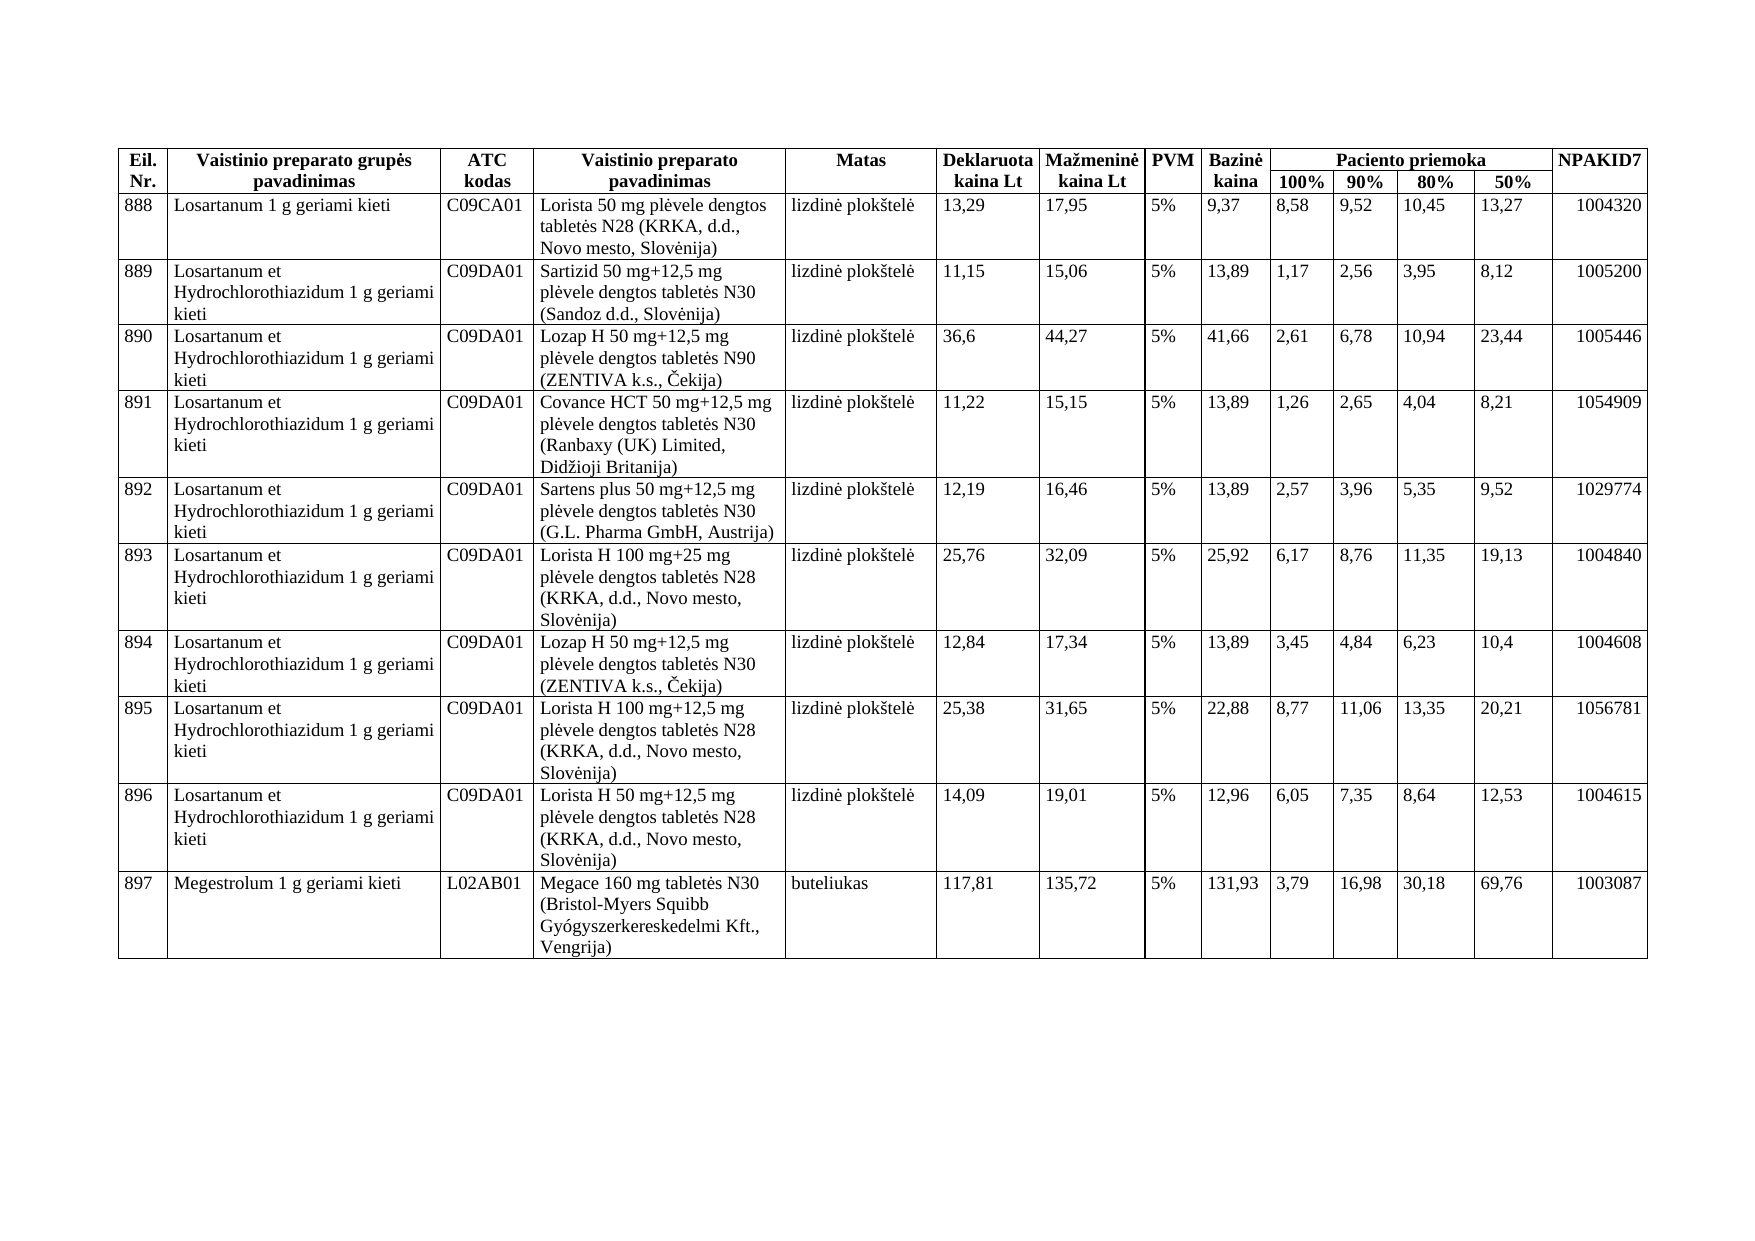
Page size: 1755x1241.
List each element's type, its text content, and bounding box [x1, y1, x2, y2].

table_cell lizdinė plokštelė [786, 478, 936, 543]
table_cell 6,23 [1398, 631, 1474, 696]
table_cell 4,84 [1334, 631, 1397, 696]
table_cell 131,93 [1202, 872, 1270, 958]
table_cell 12,53 [1475, 784, 1552, 871]
table_header Paciento priemoka [1271, 149, 1552, 170]
table_header Deklaruota kaina Lt [937, 149, 1039, 193]
table_cell 25,38 [937, 697, 1039, 783]
table_cell 2,61 [1271, 325, 1333, 390]
table_cell 1054909 [1553, 391, 1647, 477]
table_cell 19,13 [1475, 544, 1552, 630]
table_header Vaistinio preparato grupės pavadinimas [168, 149, 440, 193]
table_cell 896 [119, 784, 167, 871]
table_cell 12,19 [937, 478, 1039, 543]
table_header Eil. Nr. [119, 149, 167, 193]
table_cell 32,09 [1040, 544, 1144, 630]
table_cell 1005446 [1553, 325, 1647, 390]
table_cell 5% [1146, 325, 1201, 390]
table_cell 20,21 [1475, 697, 1552, 783]
table_cell 13,29 [937, 194, 1039, 258]
table_cell 15,15 [1040, 391, 1144, 477]
table_cell 895 [119, 697, 167, 783]
table_cell 6,05 [1271, 784, 1333, 871]
table_cell Losartanum 1 g geriami kieti [168, 194, 440, 258]
table_cell Lorista H 100 mg+12,5 mg plėvele dengtos tabletės N28 (KRKA, d.d., Novo mesto, Slovėnija) [534, 697, 785, 783]
table_cell 90% [1334, 171, 1397, 193]
table_cell 25,76 [937, 544, 1039, 630]
table_cell 890 [119, 325, 167, 390]
table_cell lizdinė plokštelė [786, 631, 936, 696]
table_cell 5% [1146, 784, 1201, 871]
table_cell 7,35 [1334, 784, 1397, 871]
table_cell Covance HCT 50 mg+12,5 mg plėvele dengtos tabletės N30 (Ranbaxy (UK) Limited, Didžioji Britanija) [534, 391, 785, 477]
table_cell 12,84 [937, 631, 1039, 696]
table_cell lizdinė plokštelė [786, 784, 936, 871]
table_cell 16,46 [1040, 478, 1144, 543]
table_cell 135,72 [1040, 872, 1144, 958]
table_header ATC kodas [441, 149, 533, 193]
table_cell 1004840 [1553, 544, 1647, 630]
table_cell 23,44 [1475, 325, 1552, 390]
table_header Mažmeninė kaina Lt [1040, 149, 1144, 193]
table_cell 8,12 [1475, 260, 1552, 324]
table_cell 3,79 [1271, 872, 1333, 958]
table_cell 8,58 [1271, 194, 1333, 258]
table_cell 10,4 [1475, 631, 1552, 696]
table_cell Lorista 50 mg plėvele dengtos tabletės N28 (KRKA, d.d., Novo mesto, Slovėnija) [534, 194, 785, 258]
table_cell 5% [1146, 872, 1201, 958]
table_cell C09CA01 [441, 194, 533, 258]
table_cell 10,45 [1398, 194, 1474, 258]
table_cell 11,06 [1334, 697, 1397, 783]
table_cell 13,27 [1475, 194, 1552, 258]
table_cell Losartanum et Hydrochlorothiazidum 1 g geriami kieti [168, 697, 440, 783]
table_cell 5% [1146, 631, 1201, 696]
table_cell 13,89 [1202, 631, 1270, 696]
table_cell 117,81 [937, 872, 1039, 958]
table_cell 897 [119, 872, 167, 958]
table_cell lizdinė plokštelė [786, 391, 936, 477]
table_cell 3,95 [1398, 260, 1474, 324]
table_cell 3,45 [1271, 631, 1333, 696]
table_cell C09DA01 [441, 325, 533, 390]
table_header PVM [1146, 149, 1201, 193]
table_cell 19,01 [1040, 784, 1144, 871]
table_cell 9,37 [1202, 194, 1270, 258]
table_cell 1004320 [1553, 194, 1647, 258]
table_cell C09DA01 [441, 544, 533, 630]
table_header Vaistinio preparato pavadinimas [534, 149, 785, 193]
table_cell lizdinė plokštelė [786, 194, 936, 258]
table_cell 1005200 [1553, 260, 1647, 324]
table_cell Losartanum et Hydrochlorothiazidum 1 g geriami kieti [168, 544, 440, 630]
table_cell 1,17 [1271, 260, 1333, 324]
table_cell 8,76 [1334, 544, 1397, 630]
table_cell C09DA01 [441, 478, 533, 543]
table_cell 12,96 [1202, 784, 1270, 871]
table_cell 894 [119, 631, 167, 696]
table_cell Sartens plus 50 mg+12,5 mg plėvele dengtos tabletės N30 (G.L. Pharma GmbH, Austrija) [534, 478, 785, 543]
table_cell Losartanum et Hydrochlorothiazidum 1 g geriami kieti [168, 325, 440, 390]
table_header NPAKID7 [1553, 149, 1647, 193]
table_cell Losartanum et Hydrochlorothiazidum 1 g geriami kieti [168, 784, 440, 871]
table_cell 1003087 [1553, 872, 1647, 958]
table_cell C09DA01 [441, 631, 533, 696]
table_cell lizdinė plokštelė [786, 697, 936, 783]
table_cell buteliukas [786, 872, 936, 958]
table_cell 9,52 [1334, 194, 1397, 258]
table_cell 100% [1271, 171, 1333, 193]
table_cell 893 [119, 544, 167, 630]
table_cell lizdinė plokštelė [786, 544, 936, 630]
table_cell Losartanum et Hydrochlorothiazidum 1 g geriami kieti [168, 260, 440, 324]
table_cell Lozap H 50 mg+12,5 mg plėvele dengtos tabletės N90 (ZENTIVA k.s., Čekija) [534, 325, 785, 390]
table_cell 2,65 [1334, 391, 1397, 477]
table_cell 14,09 [937, 784, 1039, 871]
table_cell 11,22 [937, 391, 1039, 477]
table_cell C09DA01 [441, 260, 533, 324]
table_cell lizdinė plokštelė [786, 260, 936, 324]
table_cell 4,04 [1398, 391, 1474, 477]
table_cell 80% [1398, 171, 1474, 193]
table_cell 9,52 [1475, 478, 1552, 543]
table_cell 17,95 [1040, 194, 1144, 258]
table_cell 44,27 [1040, 325, 1144, 390]
table_cell lizdinė plokštelė [786, 325, 936, 390]
table_cell C09DA01 [441, 784, 533, 871]
table_cell 69,76 [1475, 872, 1552, 958]
table_cell Megestrolum 1 g geriami kieti [168, 872, 440, 958]
table_cell 1029774 [1553, 478, 1647, 543]
table_cell 13,89 [1202, 260, 1270, 324]
table_cell 891 [119, 391, 167, 477]
table_cell 5% [1146, 260, 1201, 324]
table_cell Sartizid 50 mg+12,5 mg plėvele dengtos tabletės N30 (Sandoz d.d., Slovėnija) [534, 260, 785, 324]
table_cell Lorista H 100 mg+25 mg plėvele dengtos tabletės N28 (KRKA, d.d., Novo mesto, Slovėnija) [534, 544, 785, 630]
table_cell Megace 160 mg tabletės N30 (Bristol-Myers Squibb Gyógyszerkereskedelmi Kft., Vengrija) [534, 872, 785, 958]
table_cell 13,89 [1202, 478, 1270, 543]
table_cell 17,34 [1040, 631, 1144, 696]
table_cell Losartanum et Hydrochlorothiazidum 1 g geriami kieti [168, 391, 440, 477]
table_cell Lozap H 50 mg+12,5 mg plėvele dengtos tabletės N30 (ZENTIVA k.s., Čekija) [534, 631, 785, 696]
table_cell 2,56 [1334, 260, 1397, 324]
table_cell 25,92 [1202, 544, 1270, 630]
table_cell 5% [1146, 697, 1201, 783]
table_cell 5% [1146, 478, 1201, 543]
table_cell 5,35 [1398, 478, 1474, 543]
table_cell 5% [1146, 544, 1201, 630]
table_cell 1,26 [1271, 391, 1333, 477]
table_cell 5% [1146, 194, 1201, 258]
table_cell 1056781 [1553, 697, 1647, 783]
table_cell 13,89 [1202, 391, 1270, 477]
table_cell C09DA01 [441, 697, 533, 783]
table_cell 36,6 [937, 325, 1039, 390]
table_cell 11,15 [937, 260, 1039, 324]
table_header Matas [786, 149, 936, 193]
table_cell 1004615 [1553, 784, 1647, 871]
table_cell 11,35 [1398, 544, 1474, 630]
table_cell 6,78 [1334, 325, 1397, 390]
table_cell 888 [119, 194, 167, 258]
table_cell 31,65 [1040, 697, 1144, 783]
table_header Bazinė kaina Lt [1202, 149, 1270, 193]
table_cell 3,96 [1334, 478, 1397, 543]
table_cell Losartanum et Hydrochlorothiazidum 1 g geriami kieti [168, 631, 440, 696]
table_cell 6,17 [1271, 544, 1333, 630]
table_cell 30,18 [1398, 872, 1474, 958]
table_cell 8,77 [1271, 697, 1333, 783]
table_cell 5% [1146, 391, 1201, 477]
table_cell Losartanum et Hydrochlorothiazidum 1 g geriami kieti [168, 478, 440, 543]
table_cell C09DA01 [441, 391, 533, 477]
table_cell 22,88 [1202, 697, 1270, 783]
table_cell 13,35 [1398, 697, 1474, 783]
table_cell Lorista H 50 mg+12,5 mg plėvele dengtos tabletės N28 (KRKA, d.d., Novo mesto, Slovėnija) [534, 784, 785, 871]
table_cell 8,21 [1475, 391, 1552, 477]
table_cell 15,06 [1040, 260, 1144, 324]
table_cell 41,66 [1202, 325, 1270, 390]
table_cell 16,98 [1334, 872, 1397, 958]
table_cell L02AB01 [441, 872, 533, 958]
table_cell 2,57 [1271, 478, 1333, 543]
table_cell 892 [119, 478, 167, 543]
table_cell 889 [119, 260, 167, 324]
table_cell 1004608 [1553, 631, 1647, 696]
table_cell 10,94 [1398, 325, 1474, 390]
table_cell 8,64 [1398, 784, 1474, 871]
table_cell 50% [1475, 171, 1552, 193]
